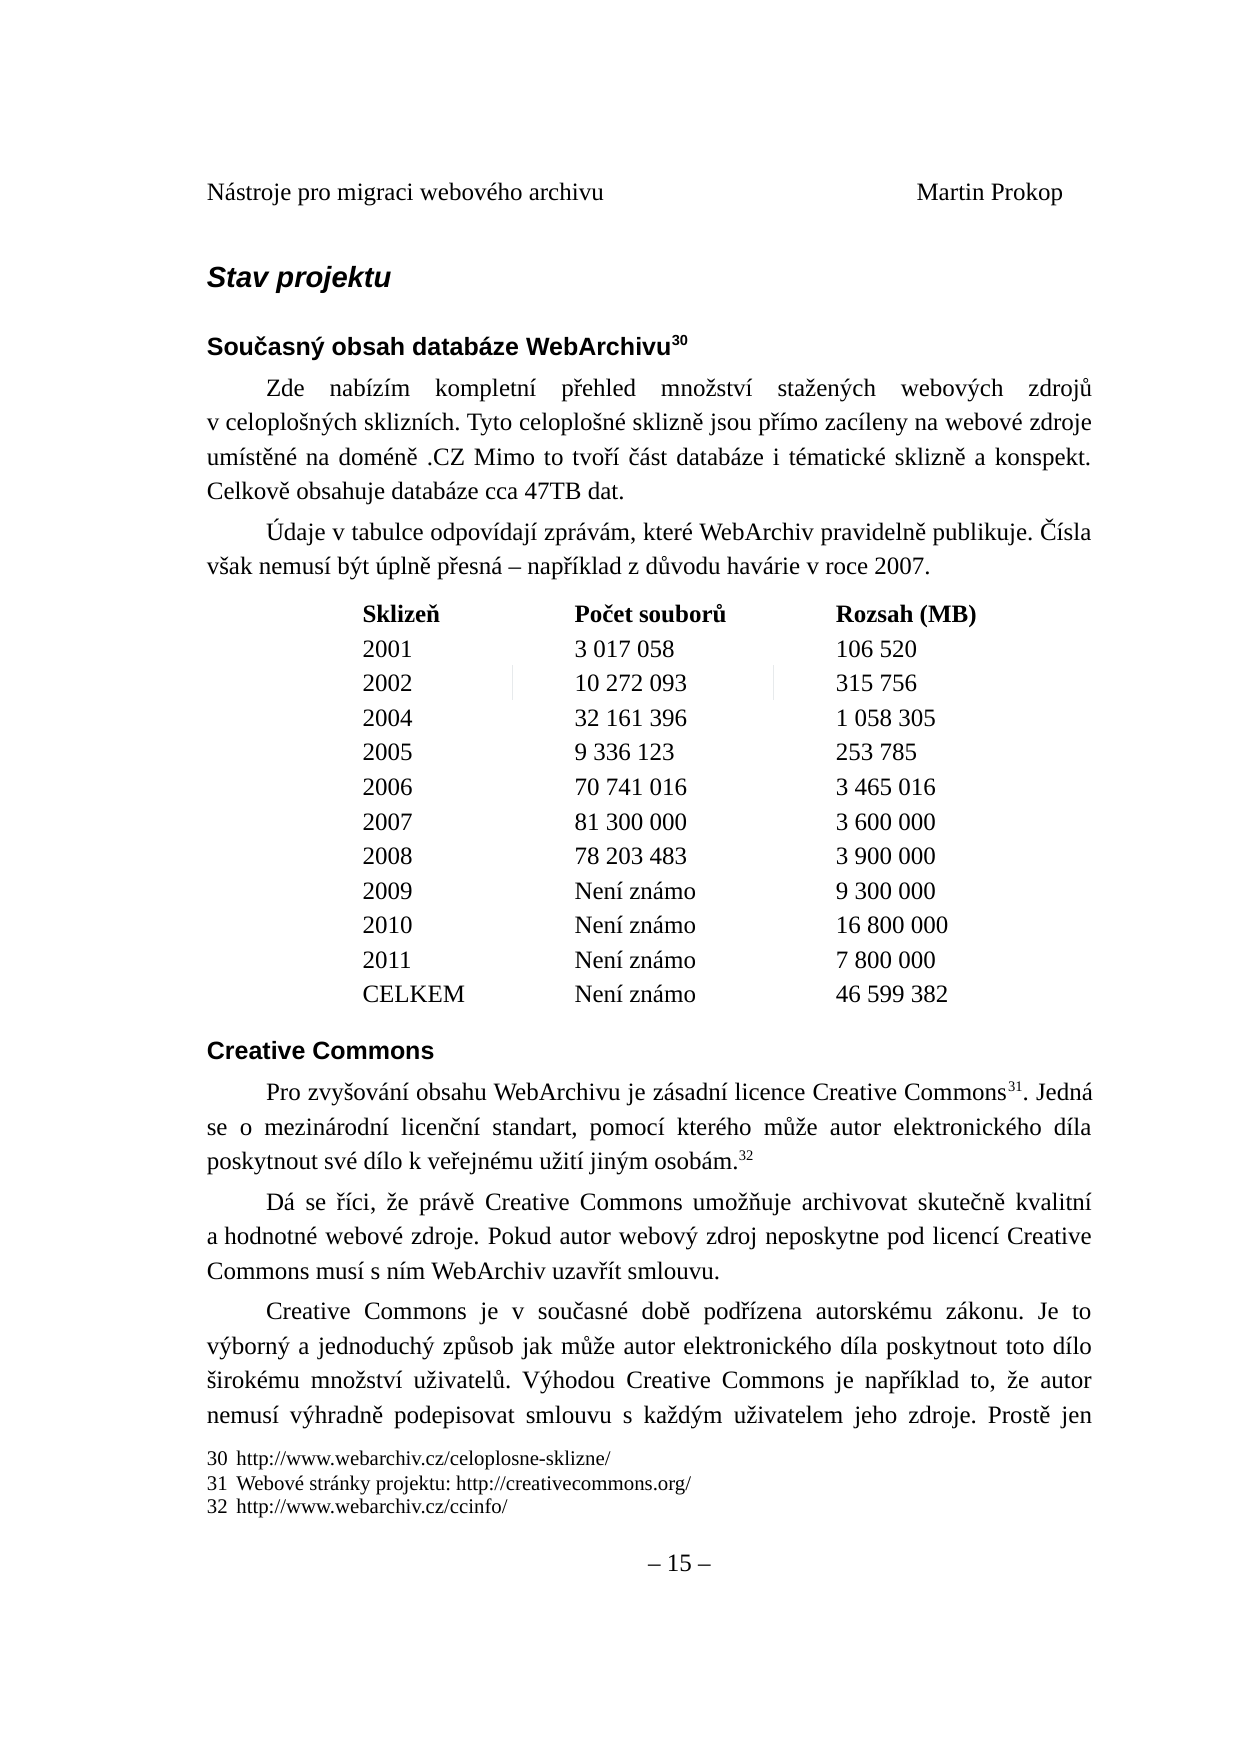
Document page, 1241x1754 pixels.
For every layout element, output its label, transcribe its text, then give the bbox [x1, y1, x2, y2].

table_cell 3 465 016 [774, 769, 999, 804]
text Dá se říci, že právě Creative Commons umožňuje archivovat skutečně kvalitní a hodnotné webové zdroje. Pokud autor webový zdroj neposkytne pod licencí Creative Commons musí s ním WebArchiv uzavřít smlouvu. [207, 1187, 1093, 1284]
subtitle Creative Commons [207, 1036, 1093, 1065]
table_header Počet souborů [513, 596, 773, 631]
table_cell 2007 [300, 804, 512, 838]
table_cell 9 336 123 [513, 735, 773, 769]
table_header Sklizeň [300, 596, 512, 631]
table_header Rozsah (MB) [774, 596, 999, 631]
table_cell 10 272 093 [513, 665, 773, 700]
table_cell 2004 [300, 700, 512, 734]
table_cell 2008 [300, 838, 512, 873]
text Zde nabízím kompletní přehled množství stažených webových zdrojů v celoplošných sklizních. Tyto celoplošné sklizně jsou přímo zacíleny na webové zdroje umístěné na doméně .CZ Mimo to tvoří část databáze i tématické sklizně a konspekt. Celkově obsahuje databáze cca 47TB dat. [207, 373, 1093, 505]
table_cell 3 600 000 [774, 804, 999, 838]
table_cell Není známo [513, 908, 773, 942]
subtitle Stav projektu [207, 260, 1093, 294]
table_cell 2009 [300, 873, 512, 907]
table_cell 9 300 000 [774, 873, 999, 907]
table_cell 16 800 000 [774, 908, 999, 942]
subtitle Současný obsah databáze WebArchivu [207, 331, 1093, 360]
table_cell 315 756 [774, 665, 999, 700]
table_cell Není známo [513, 873, 773, 907]
text Pro zvyšování obsahu WebArchivu je zásadní licence Creative Commons. Jedná se o mezinárodní licenční standart, pomocí kterého může autor elektronického díla poskytnout své dílo k veřejnému užití jiným osobám. [207, 1077, 1093, 1175]
table_cell 32 161 396 [513, 700, 773, 734]
table_cell 2002 [300, 665, 512, 700]
table_cell 106 520 [774, 631, 999, 665]
text http://www.webarchiv.cz/ccinfo/ [207, 1494, 1093, 1518]
text http://www.webarchiv.cz/celoplosne-sklizne/ [207, 1446, 1093, 1470]
table_cell 70 741 016 [513, 769, 773, 804]
table_cell 1 058 305 [774, 700, 999, 734]
text Údaje v tabulce odpovídají zprávám, které WebArchiv pravidelně publikuje. Čísla však nemusí být úplně přesná – například z důvodu havárie v roce 2007. [207, 517, 1093, 580]
table_cell 2001 [300, 631, 512, 665]
table_cell 2006 [300, 769, 512, 804]
text Creative Commons je v současné době podřízena autorskému zákonu. Je to výborný a jednoduchý způsob jak může autor elektronického díla poskytnout toto dílo širokému množství uživatelů. Výhodou Creative Commons je například to, že autor nemusí výhradně podepisovat smlouvu s každým uživatelem jeho zdroje. Prostě jen [207, 1296, 1093, 1428]
text Webové stránky projektu: http://creativecommons.org/ [207, 1470, 1093, 1494]
table_cell 2005 [300, 735, 512, 769]
table_cell Není známo [513, 977, 773, 1011]
table_cell Není známo [513, 942, 773, 977]
table_cell 7 800 000 [774, 942, 999, 977]
table_cell 2011 [300, 942, 512, 977]
table_cell 253 785 [774, 735, 999, 769]
table_cell 3 017 058 [513, 631, 773, 665]
table_cell 46 599 382 [774, 977, 999, 1011]
table_cell 3 900 000 [774, 838, 999, 873]
table_cell 78 203 483 [513, 838, 773, 873]
table_cell 2010 [300, 908, 512, 942]
table_cell CELKEM [300, 977, 512, 1011]
table_cell 81 300 000 [513, 804, 773, 838]
